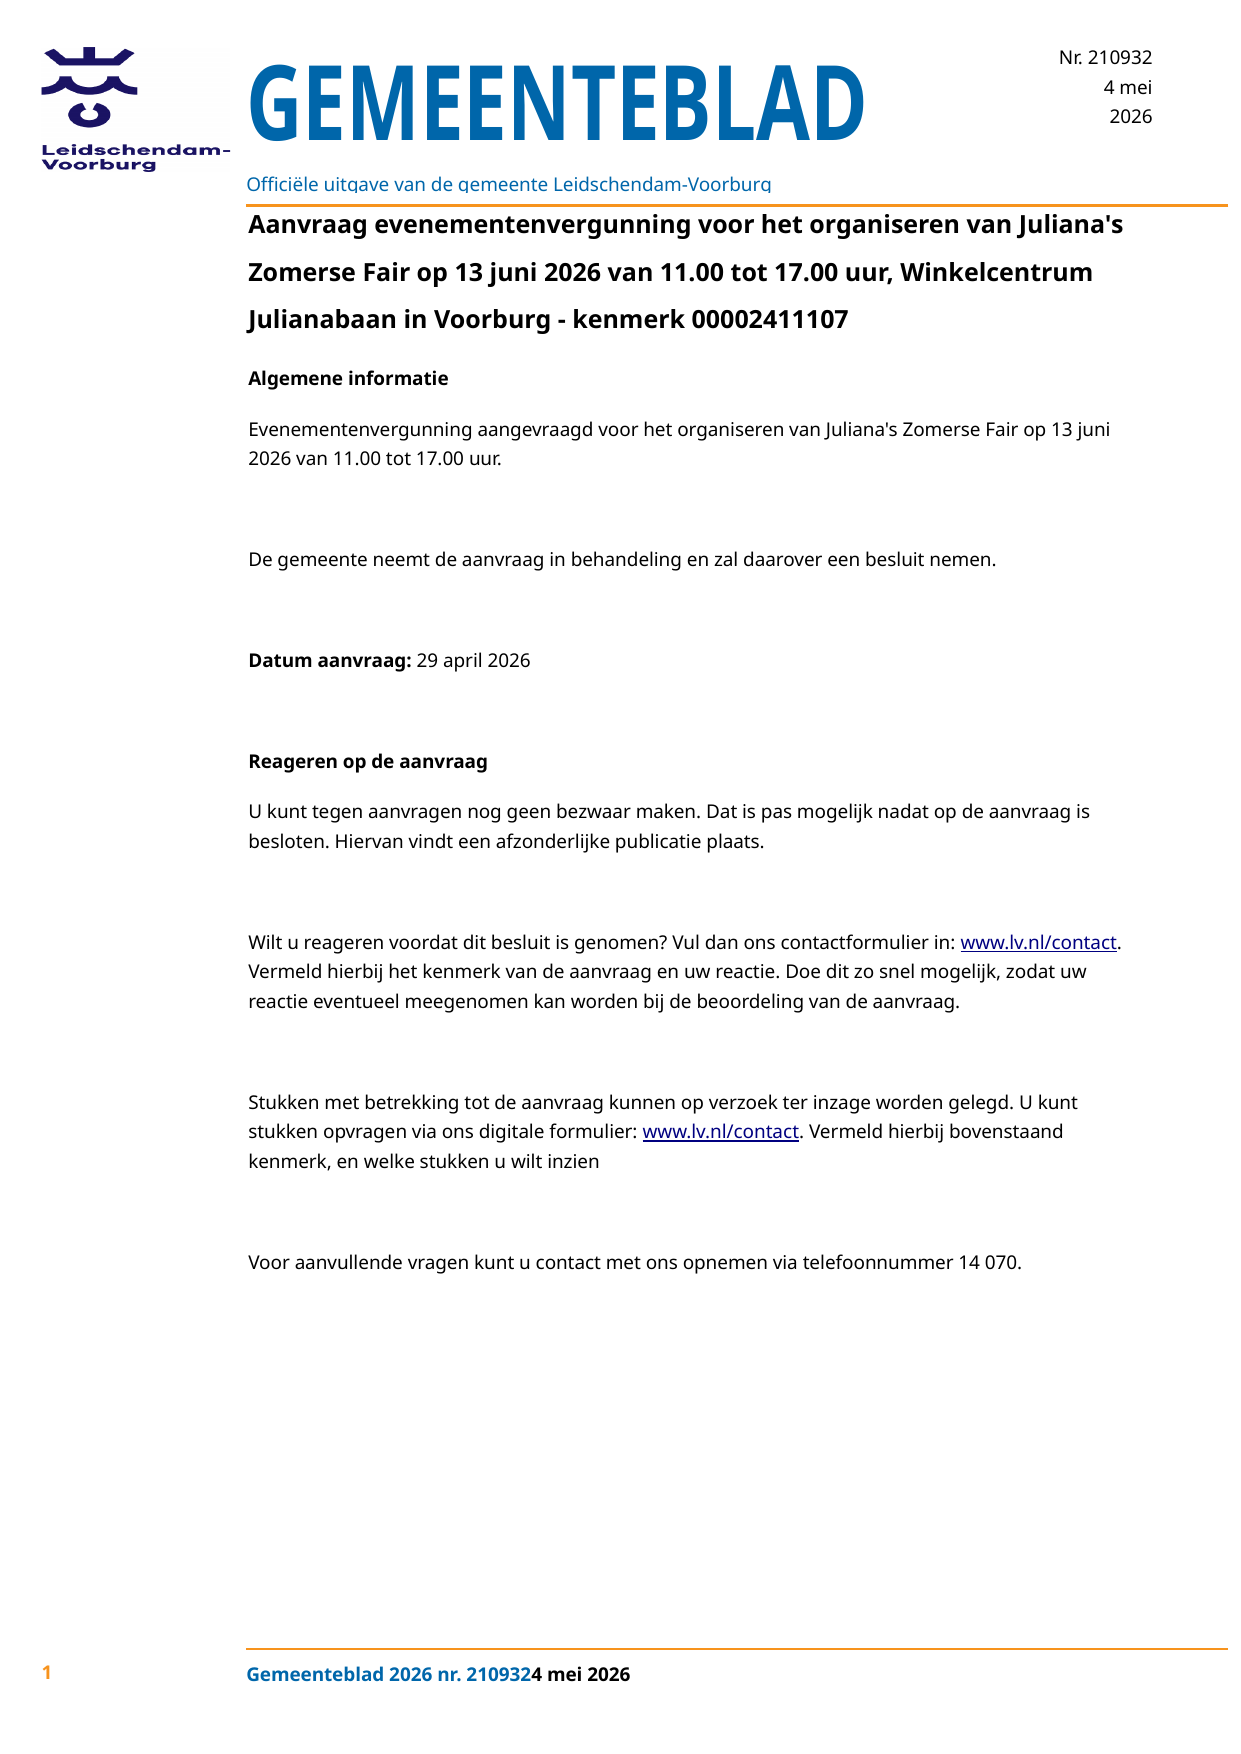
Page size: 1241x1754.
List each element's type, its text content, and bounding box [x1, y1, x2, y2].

text Reageren op de aanvraag [248, 748, 1152, 774]
text Stukken met betrekking tot de aanvraag kunnen op verzoek ter inzage worden gelegd. U kunt stukken opvragen via ons digitale formulier: www.lv.nl/contact. Vermeld hierbij bovenstaand kenmerk, en welke stukken u wilt inzien [248, 1089, 1152, 1174]
text Evenementenvergunning aangevraagd voor het organiseren van Juliana's Zomerse Fair op 13 juni 2026 van 11.00 tot 17.00 uur. [248, 416, 1152, 471]
text De gemeente neemt de aanvraag in behandeling en zal daarover een besluit nemen. [248, 546, 1152, 572]
text Algemene informatie [248, 366, 1152, 391]
text Aanvraag evenementenvergunning voor het organiseren van Juliana's Zomerse Fair op 13 juni 2026 van 11.00 tot 17.00 uur, Winkelcentrum Julianabaan in Voorburg - kenmerk 00002411107 [248, 207, 1152, 336]
text U kunt tegen aanvragen nog geen bezwaar maken. Dat is pas mogelijk nadat op de aanvraag is besloten. Hiervan vindt een afzonderlijke publicatie plaats. [248, 798, 1152, 854]
text Datum aanvraag: 29 april 2026 [248, 647, 1152, 673]
picture [41, 47, 231, 172]
text Voor aanvullende vragen kunt u contact met ons opnemen via telefoonnummer 14 070. [248, 1249, 1152, 1274]
text Wilt u reageren voordat dit besluit is genomen? Vul dan ons contactformulier in: www.lv.nl/contact. Vermeld hierbij het kenmerk van de aanvraag en uw reactie. Doe dit zo snel mogelijk, zodat uw reactie eventueel meegenomen kan worden bij de beoordeling van de aanvraag. [248, 929, 1152, 1014]
